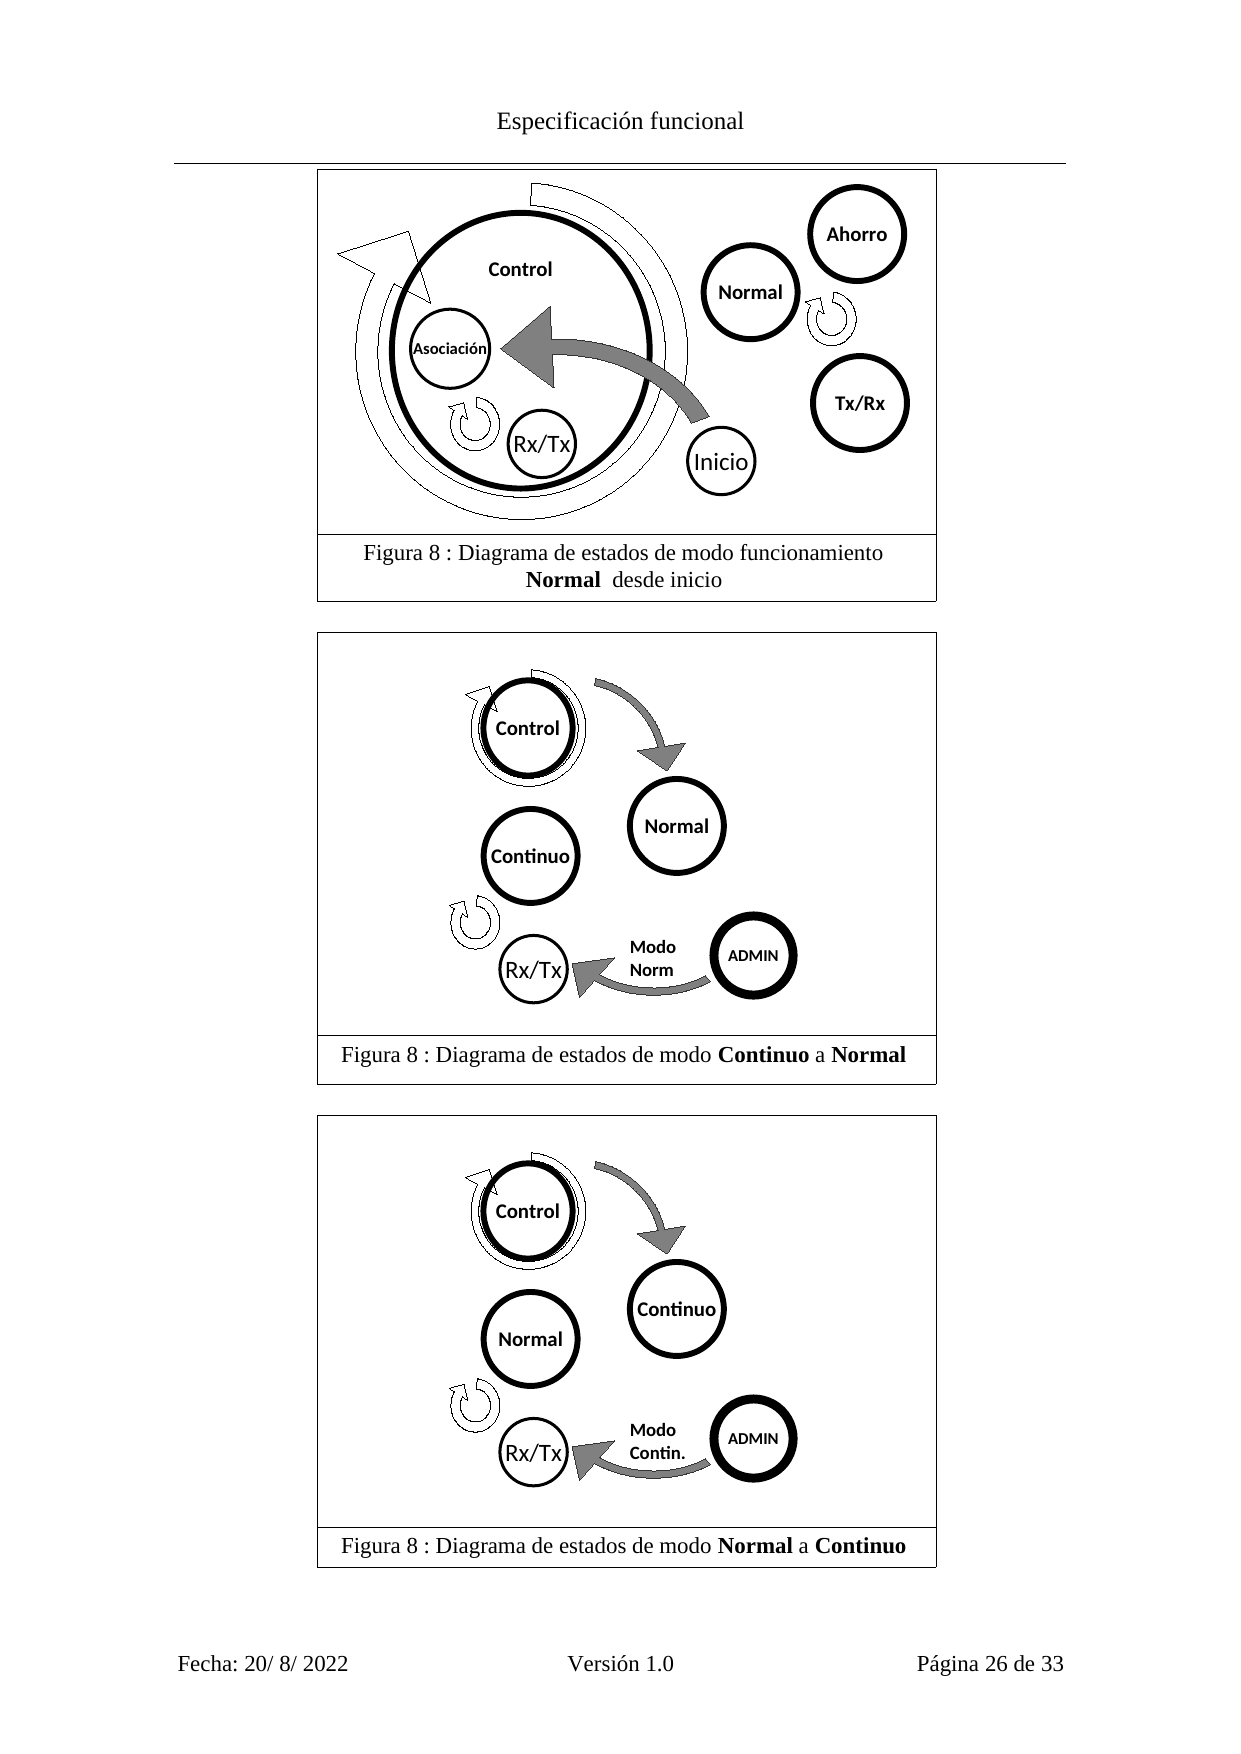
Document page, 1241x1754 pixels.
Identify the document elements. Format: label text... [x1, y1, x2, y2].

table_cell Figura 8 : Diagrama de estados de modo Continuo a Normal [318, 1036, 936, 1084]
table_cell Figura 8 : Diagrama de estados de modo funcionamiento Normal desde inicio [318, 535, 936, 601]
table_header [318, 633, 936, 1035]
table_header [318, 1116, 936, 1527]
table_header [318, 170, 936, 534]
table_cell Figura 8 : Diagrama de estados de modo Normal a Continuo [318, 1528, 936, 1567]
